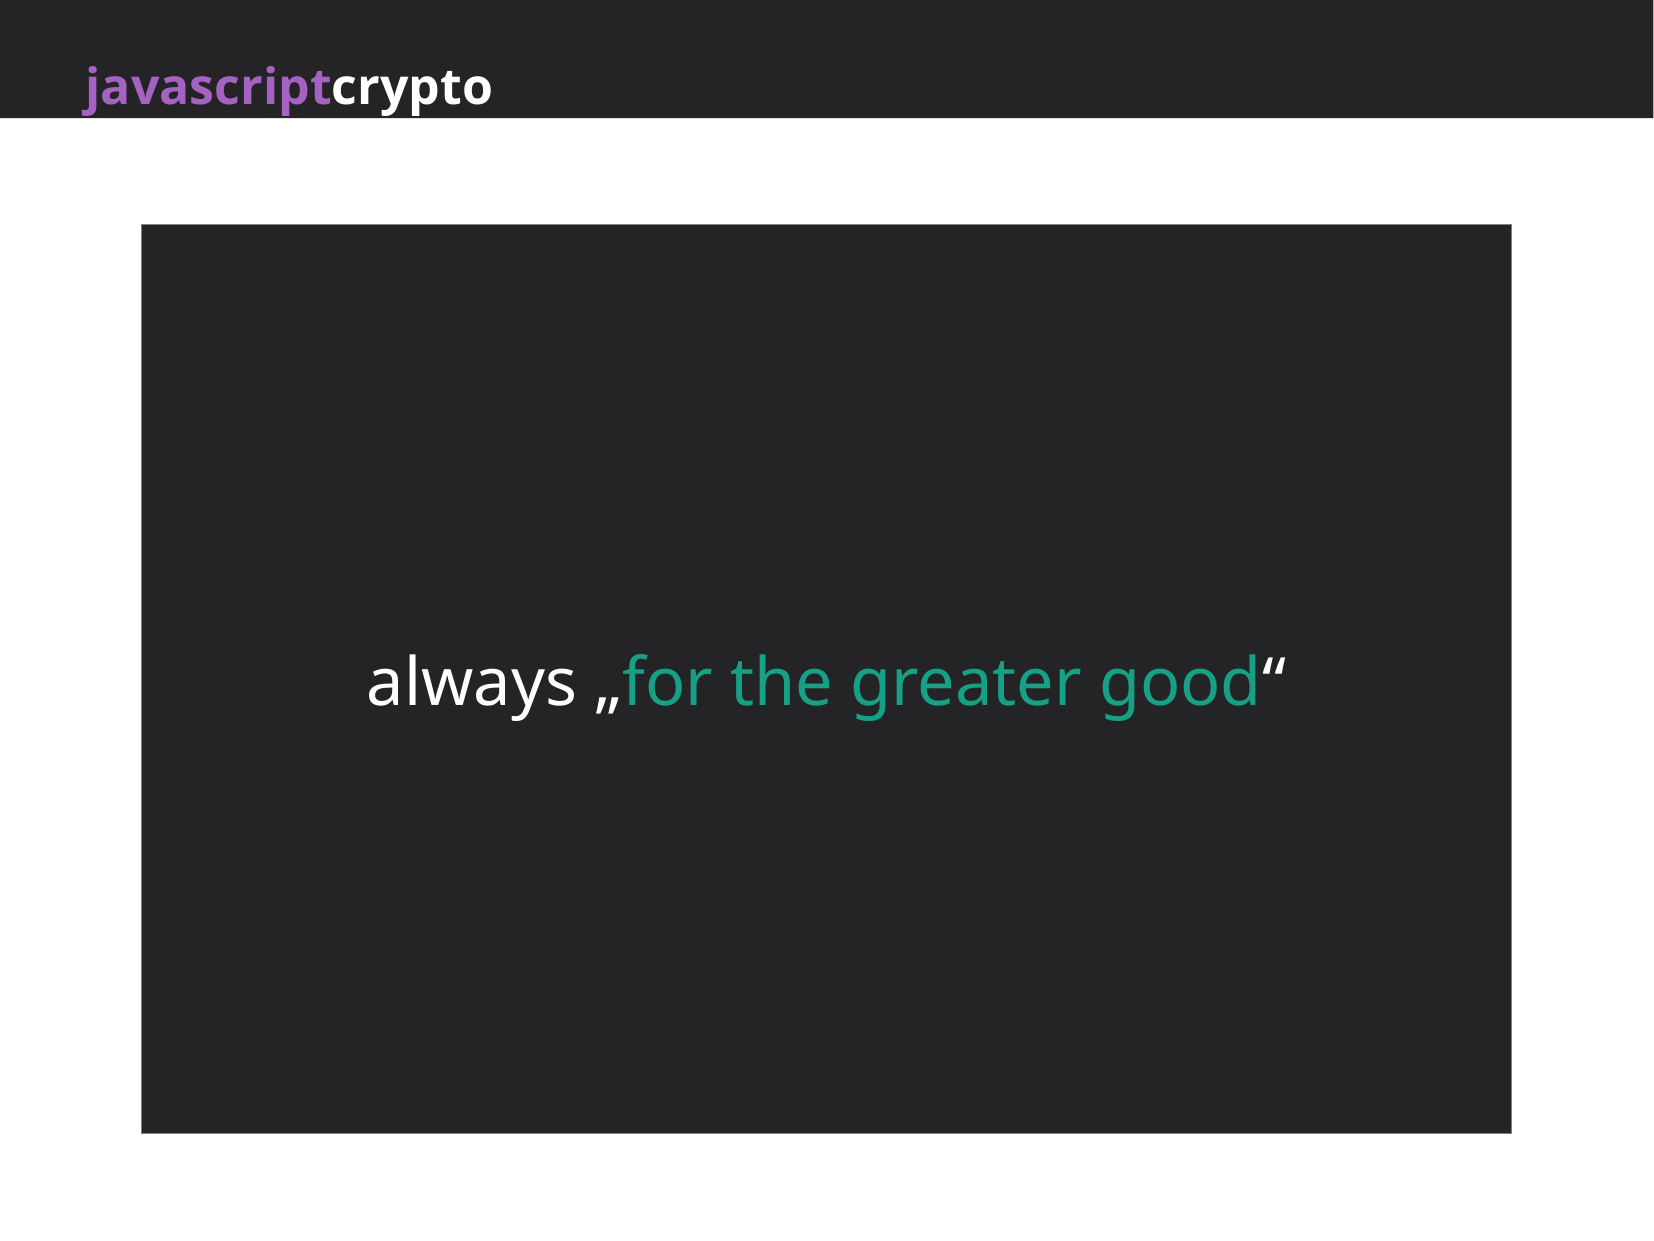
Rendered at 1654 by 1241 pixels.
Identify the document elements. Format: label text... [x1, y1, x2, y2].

text_box javascriptcrypto [70, 43, 544, 119]
text_box always „for the greater good“ [141, 224, 1512, 1134]
text_box [0, 0, 1654, 119]
